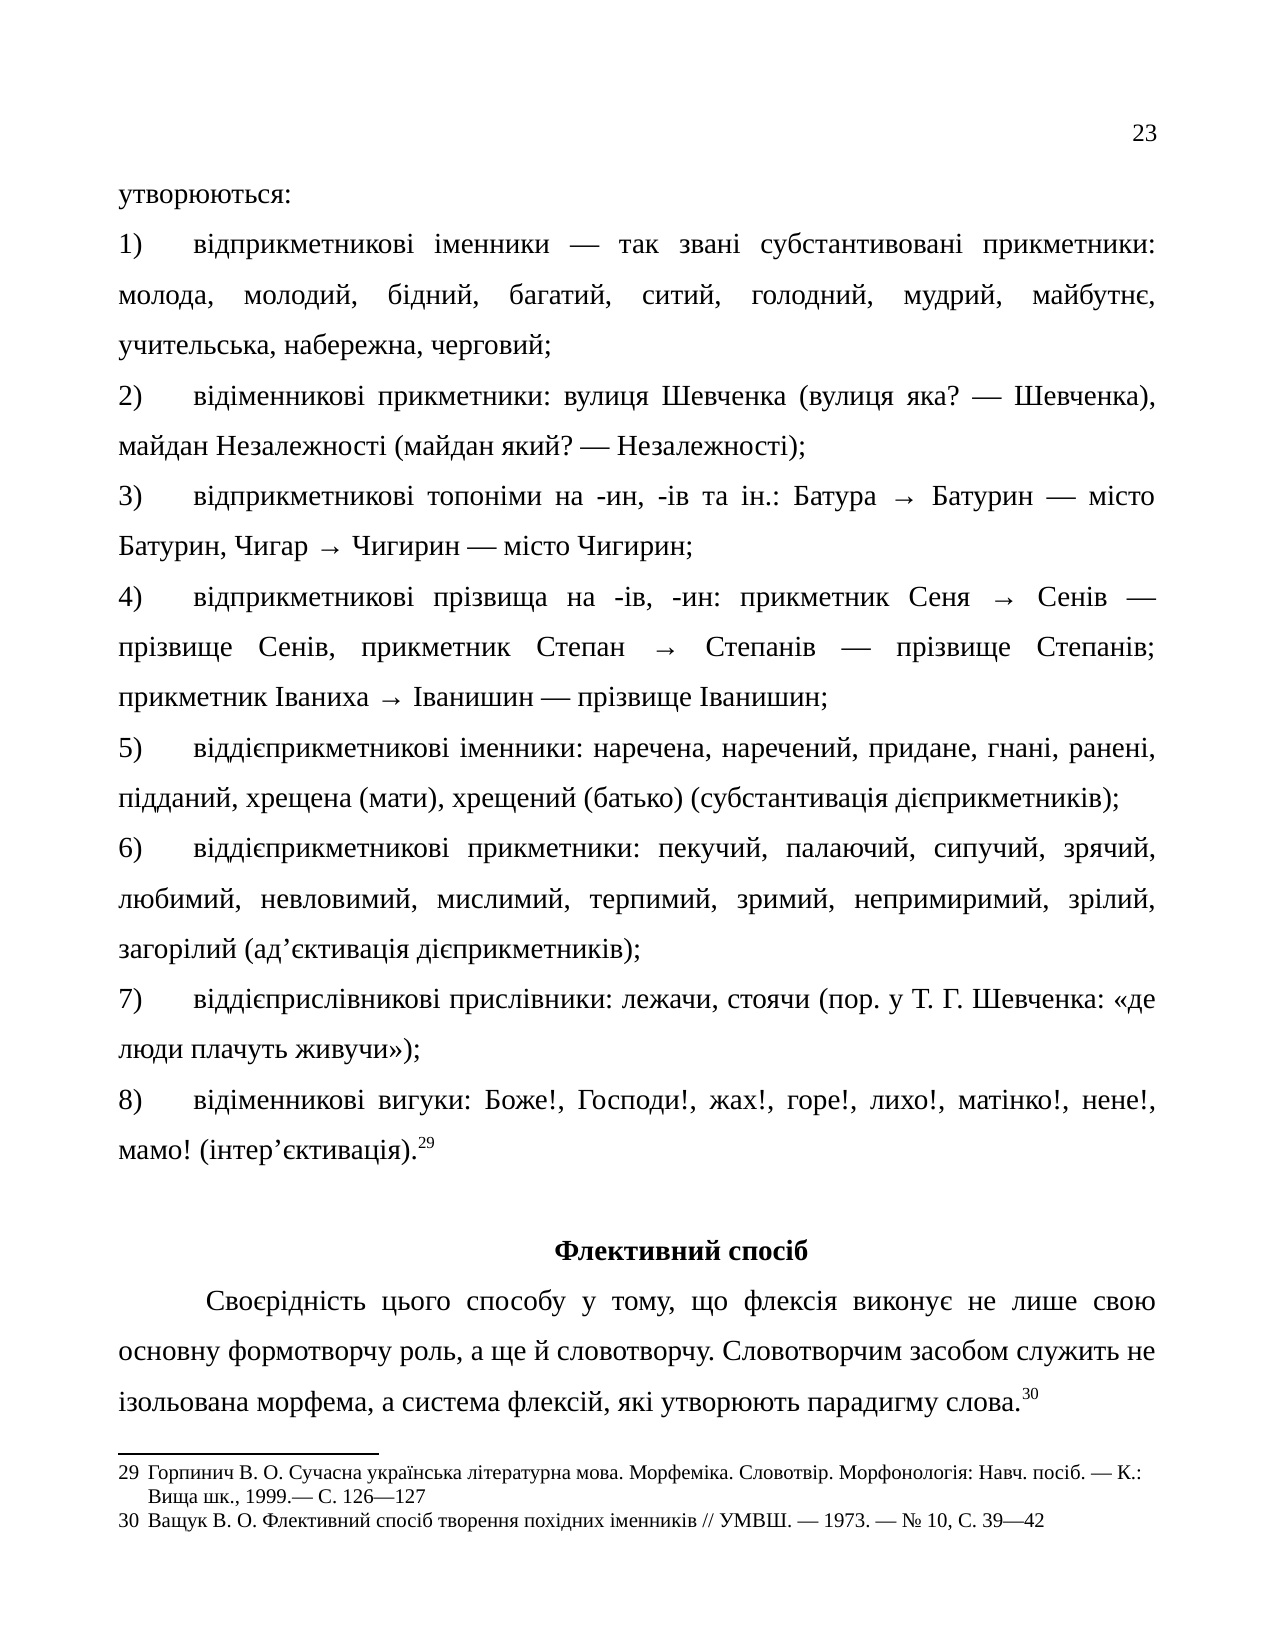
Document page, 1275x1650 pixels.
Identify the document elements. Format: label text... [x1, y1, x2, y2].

text Своєрідність цього способу у тому, що флексія виконує не лише свою основну формотворчу роль, а ще й словотворчу. Словотворчим засобом служить не ізольована морфема, а система флексій, які утворюють парадигму слова. [118, 1283, 1157, 1417]
list віддієприслівникові прислівники: лежачи, стоячи (пор. у Т. Г. Шевченка: «де люди плачуть живучи»); [118, 981, 1157, 1065]
text Ващук В. О. Флективний спосіб творення похідних іменників // УМВШ. — 1973. — № 10, С. 39—42 [118, 1508, 1157, 1532]
list відприкметникові прізвища на -ів, -ин: прикметник Сеня → Сенів — прізвище Сенів, прикметник Степан → Степанів — прізвище Степанів; прикметник Іваниха → Іванишин — прізвище Іванишин; [118, 579, 1157, 713]
list Горпинич В. О. Сучасна українська літературна мова. Морфеміка. Словотвір. Морфонологія: Навч. посіб. — К.: Вища шк., 1999.— С. 126—127 [118, 1460, 1157, 1508]
list відприкметникові топоніми на -ин, -ів та ін.: Батура → Батурин — місто Батурин, Чигар → Чигирин — місто Чигирин; [118, 478, 1157, 562]
list відприкметникові іменники — так звані субстантивовані прикметники: молода, молодий, бідний, багатий, ситий, голодний, мудрий, майбутнє, учительська, набережна, черговий; [118, 227, 1157, 361]
text Флективний спосіб [118, 1233, 1157, 1266]
list відіменникові вигуки: Боже!, Господи!, жах!, горе!, лихо!, матінко!, нене!, мамо! (інтер’єктивація). [118, 1082, 1157, 1166]
text утворюються: [118, 176, 1157, 210]
list відіменникові прикметники: вулиця Шевченка (вулиця яка? — Шевченка), майдан Незалежності (майдан який? — Незалежності); [118, 378, 1157, 461]
list віддієприкметникові іменники: наречена, наречений, придане, гнані, ранені, підданий, хрещена (мати), хрещений (батько) (субстантивація дієприкметників); [118, 730, 1157, 814]
list віддієприкметникові прикметники: пекучий, палаючий, сипучий, зрячий, любимий, невловимий, мислимий, терпимий, зримий, непримиримий, зрілий, загорілий (ад’єктивація дієприкметників); [118, 830, 1157, 964]
